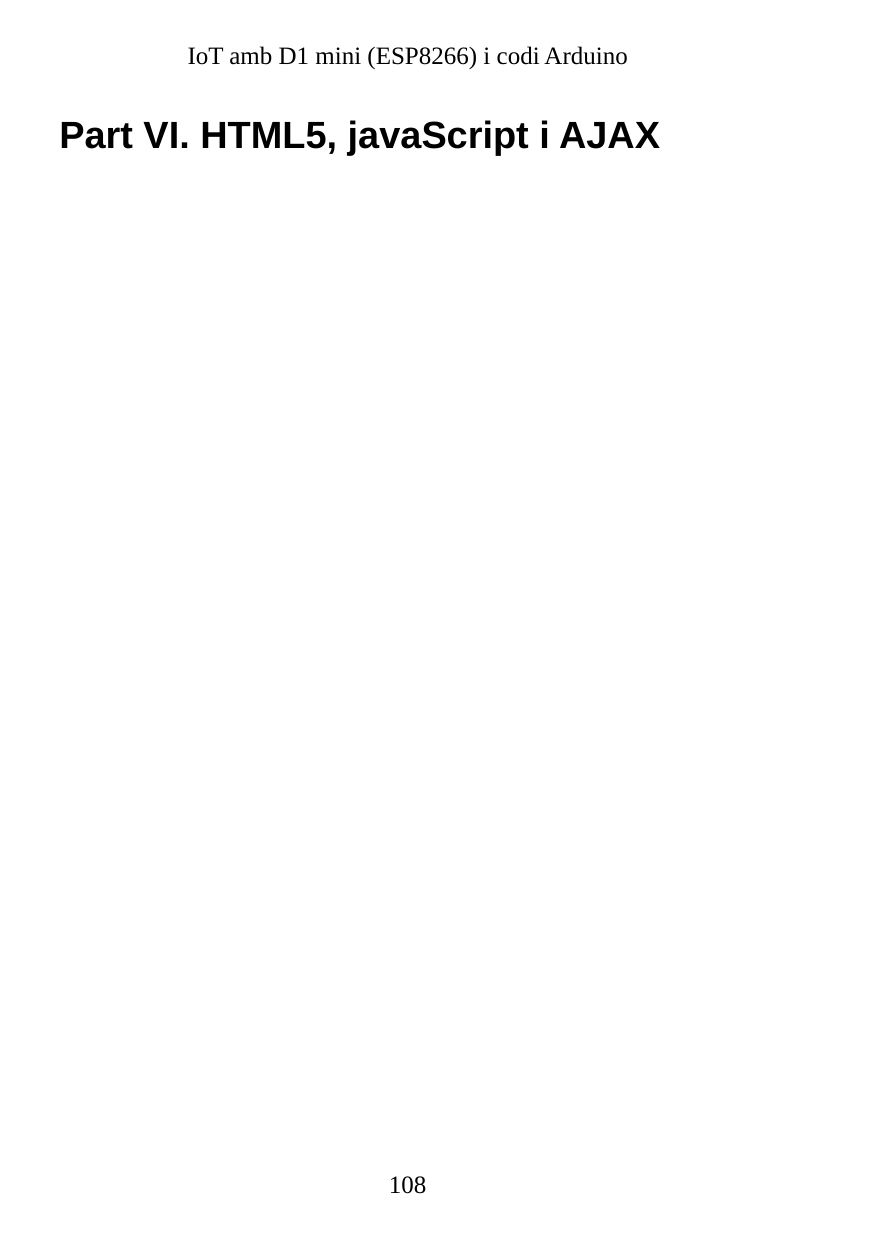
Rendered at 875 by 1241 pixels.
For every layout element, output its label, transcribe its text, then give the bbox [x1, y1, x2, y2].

subtitle Part VI. HTML5, javaScript i AJAX [59, 113, 756, 156]
